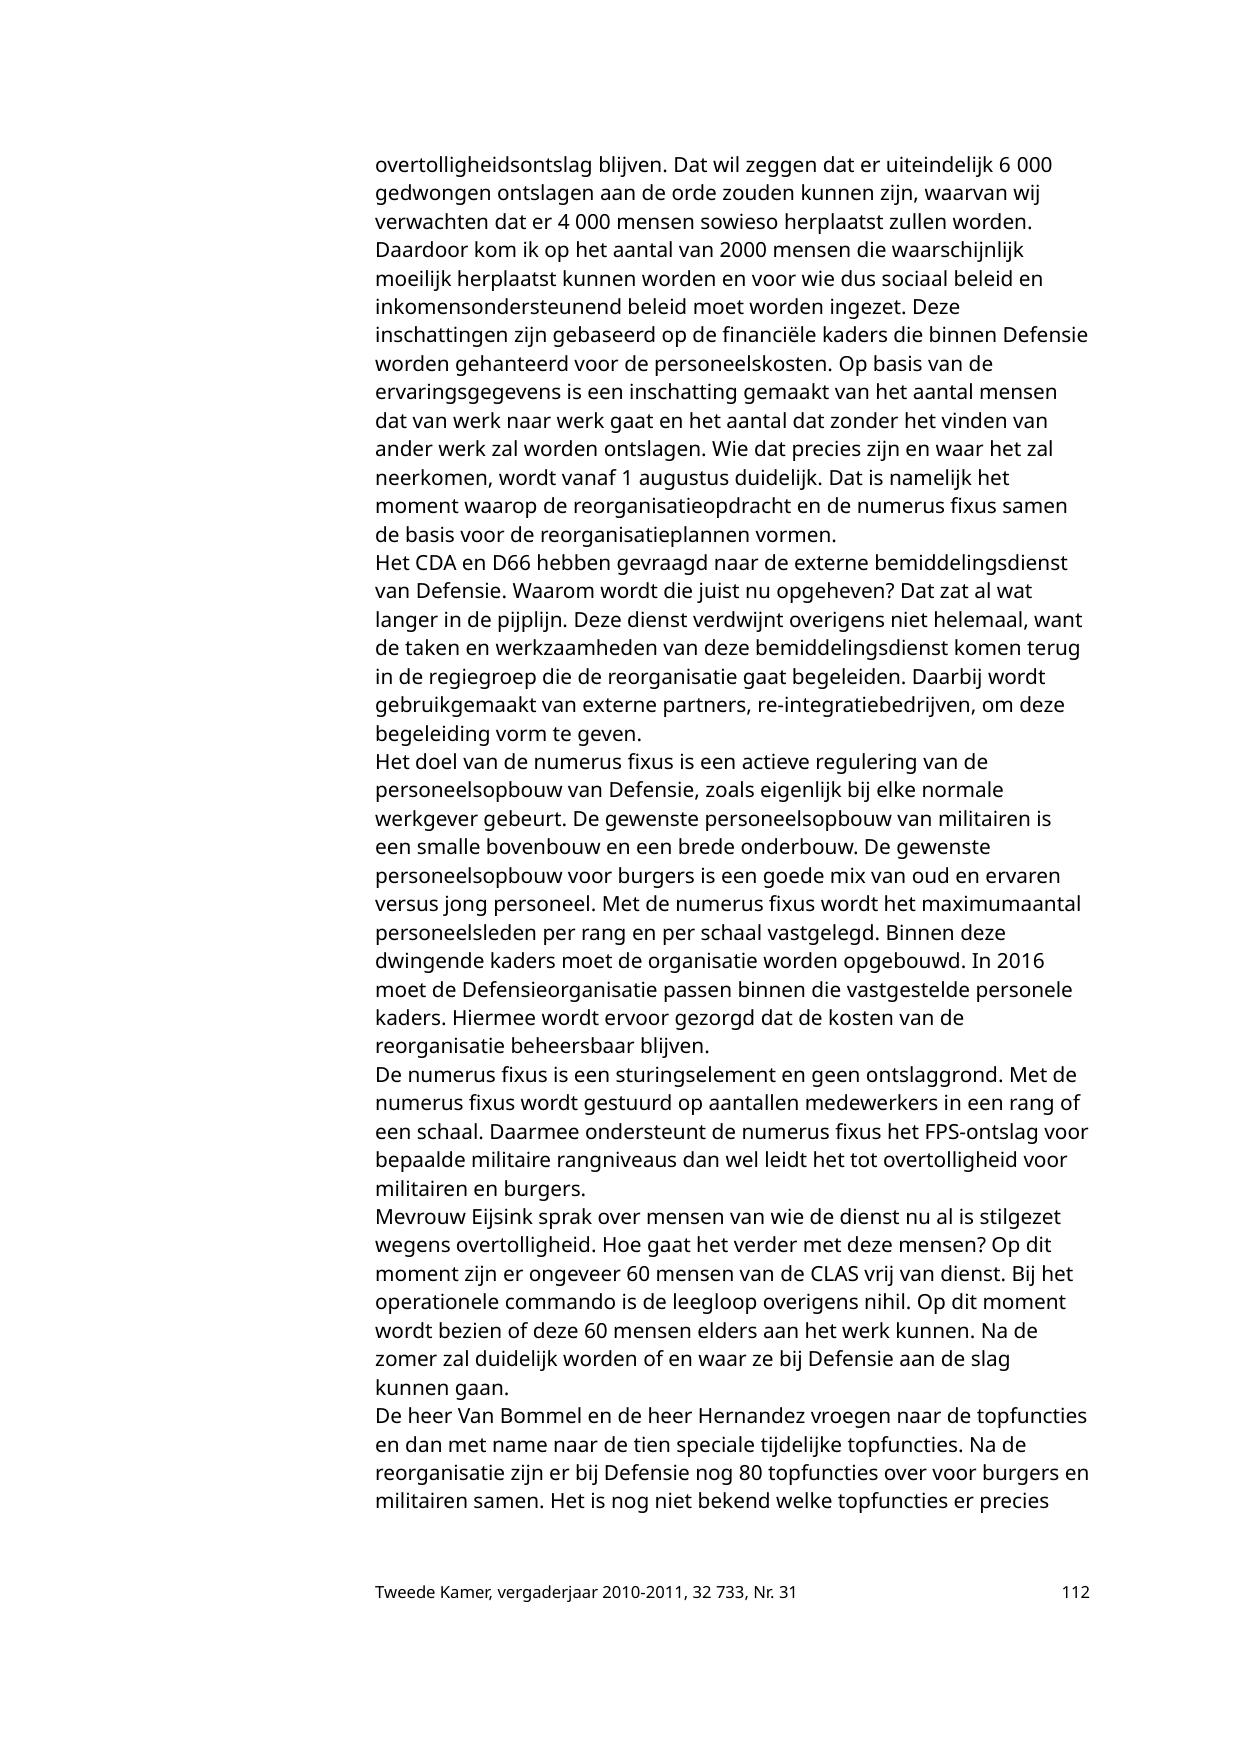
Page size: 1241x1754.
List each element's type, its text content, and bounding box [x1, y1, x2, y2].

text De heer Van Bommel en de heer Hernandez vroegen naar de topfuncties en dan met name naar de tien speciale tijdelijke topfuncties. Na de reorganisatie zijn er bij Defensie nog 80 topfuncties over voor burgers en militairen samen. Het is nog niet bekend welke topfuncties er precies [375, 1401, 1090, 1515]
text overtolligheidsontslag blijven. Dat wil zeggen dat er uiteindelijk 6 000 gedwongen ontslagen aan de orde zouden kunnen zijn, waarvan wij verwachten dat er 4 000 mensen sowieso herplaatst zullen worden. Daardoor kom ik op het aantal van 2000 mensen die waarschijnlijk moeilijk herplaatst kunnen worden en voor wie dus sociaal beleid en inkomensondersteunend beleid moet worden ingezet. Deze inschattingen zijn gebaseerd op de financiële kaders die binnen Defensie worden gehanteerd voor de personeelskosten. Op basis van de ervaringsgegevens is een inschatting gemaakt van het aantal mensen dat van werk naar werk gaat en het aantal dat zonder het vinden van ander werk zal worden ontslagen. Wie dat precies zijn en waar het zal neerkomen, wordt vanaf 1 augustus duidelijk. Dat is namelijk het moment waarop de reorganisatieopdracht en de numerus fixus samen de basis voor de reorganisatieplannen vormen. [375, 150, 1090, 548]
text De numerus fixus is een sturingselement en geen ontslaggrond. Met de numerus fixus wordt gestuurd op aantallen medewerkers in een rang of een schaal. Daarmee ondersteunt de numerus fixus het FPS-ontslag voor bepaalde militaire rangniveaus dan wel leidt het tot overtolligheid voor militairen en burgers. [375, 1060, 1090, 1202]
text Mevrouw Eijsink sprak over mensen van wie de dienst nu al is stilgezet wegens overtolligheid. Hoe gaat het verder met deze mensen? Op dit moment zijn er ongeveer 60 mensen van de CLAS vrij van dienst. Bij het operationele commando is de leegloop overigens nihil. Op dit moment wordt bezien of deze 60 mensen elders aan het werk kunnen. Na de zomer zal duidelijk worden of en waar ze bij Defensie aan de slag kunnen gaan. [375, 1202, 1090, 1401]
text Het CDA en D66 hebben gevraagd naar de externe bemiddelingsdienst van Defensie. Waarom wordt die juist nu opgeheven? Dat zat al wat langer in de pijplijn. Deze dienst verdwijnt overigens niet helemaal, want de taken en werkzaamheden van deze bemiddelingsdienst komen terug in de regiegroep die de reorganisatie gaat begeleiden. Daarbij wordt gebruikgemaakt van externe partners, re-integratiebedrijven, om deze begeleiding vorm te geven. [375, 548, 1090, 747]
text Het doel van de numerus fixus is een actieve regulering van de personeelsopbouw van Defensie, zoals eigenlijk bij elke normale werkgever gebeurt. De gewenste personeelsopbouw van militairen is een smalle bovenbouw en een brede onderbouw. De gewenste personeelsopbouw voor burgers is een goede mix van oud en ervaren versus jong personeel. Met de numerus fixus wordt het maximumaantal personeelsleden per rang en per schaal vastgelegd. Binnen deze dwingende kaders moet de organisatie worden opgebouwd. In 2016 moet de Defensieorganisatie passen binnen die vastgestelde personele kaders. Hiermee wordt ervoor gezorgd dat de kosten van de reorganisatie beheersbaar blijven. [375, 747, 1090, 1060]
